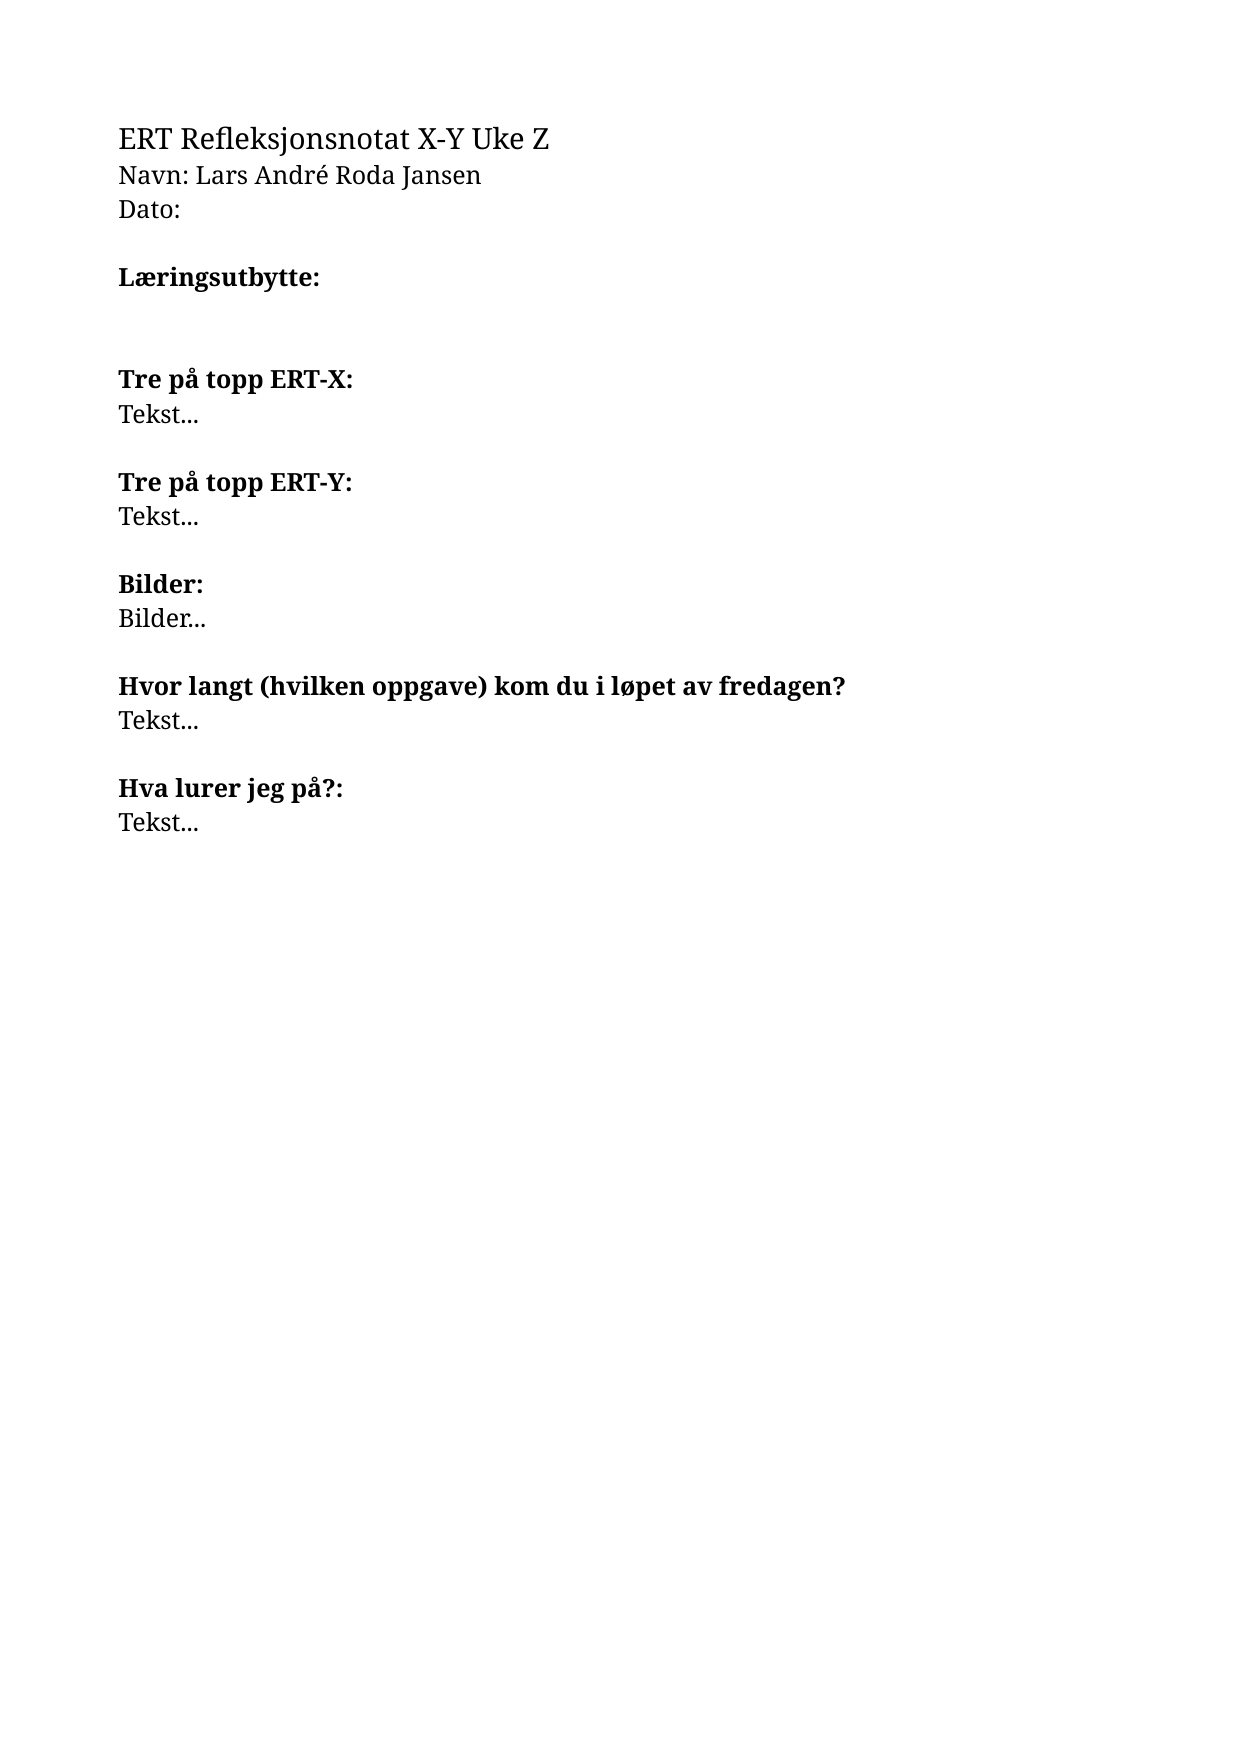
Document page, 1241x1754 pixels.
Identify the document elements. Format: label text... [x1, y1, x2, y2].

text Bilder: [118, 567, 1122, 601]
text Læringsutbytte: [118, 260, 1122, 294]
text Tre på topp ERT-Y: [118, 464, 1122, 498]
text Tekst... [118, 703, 1122, 737]
text Tre på topp ERT-X: [118, 362, 1122, 396]
text Hva lurer jeg på?: [118, 771, 1122, 805]
text Dato: [118, 192, 1122, 226]
text Tekst... [118, 396, 1122, 430]
text Hvor langt (hvilken oppgave) kom du i løpet av fredagen? [118, 669, 1122, 703]
text Bilder... [118, 601, 1122, 635]
text Tekst... [118, 805, 1122, 839]
text Navn: Lars André Roda Jansen [118, 158, 1122, 192]
text ERT Refleksjonsnotat X-Y Uke Z [118, 118, 1122, 158]
text Tekst... [118, 498, 1122, 532]
